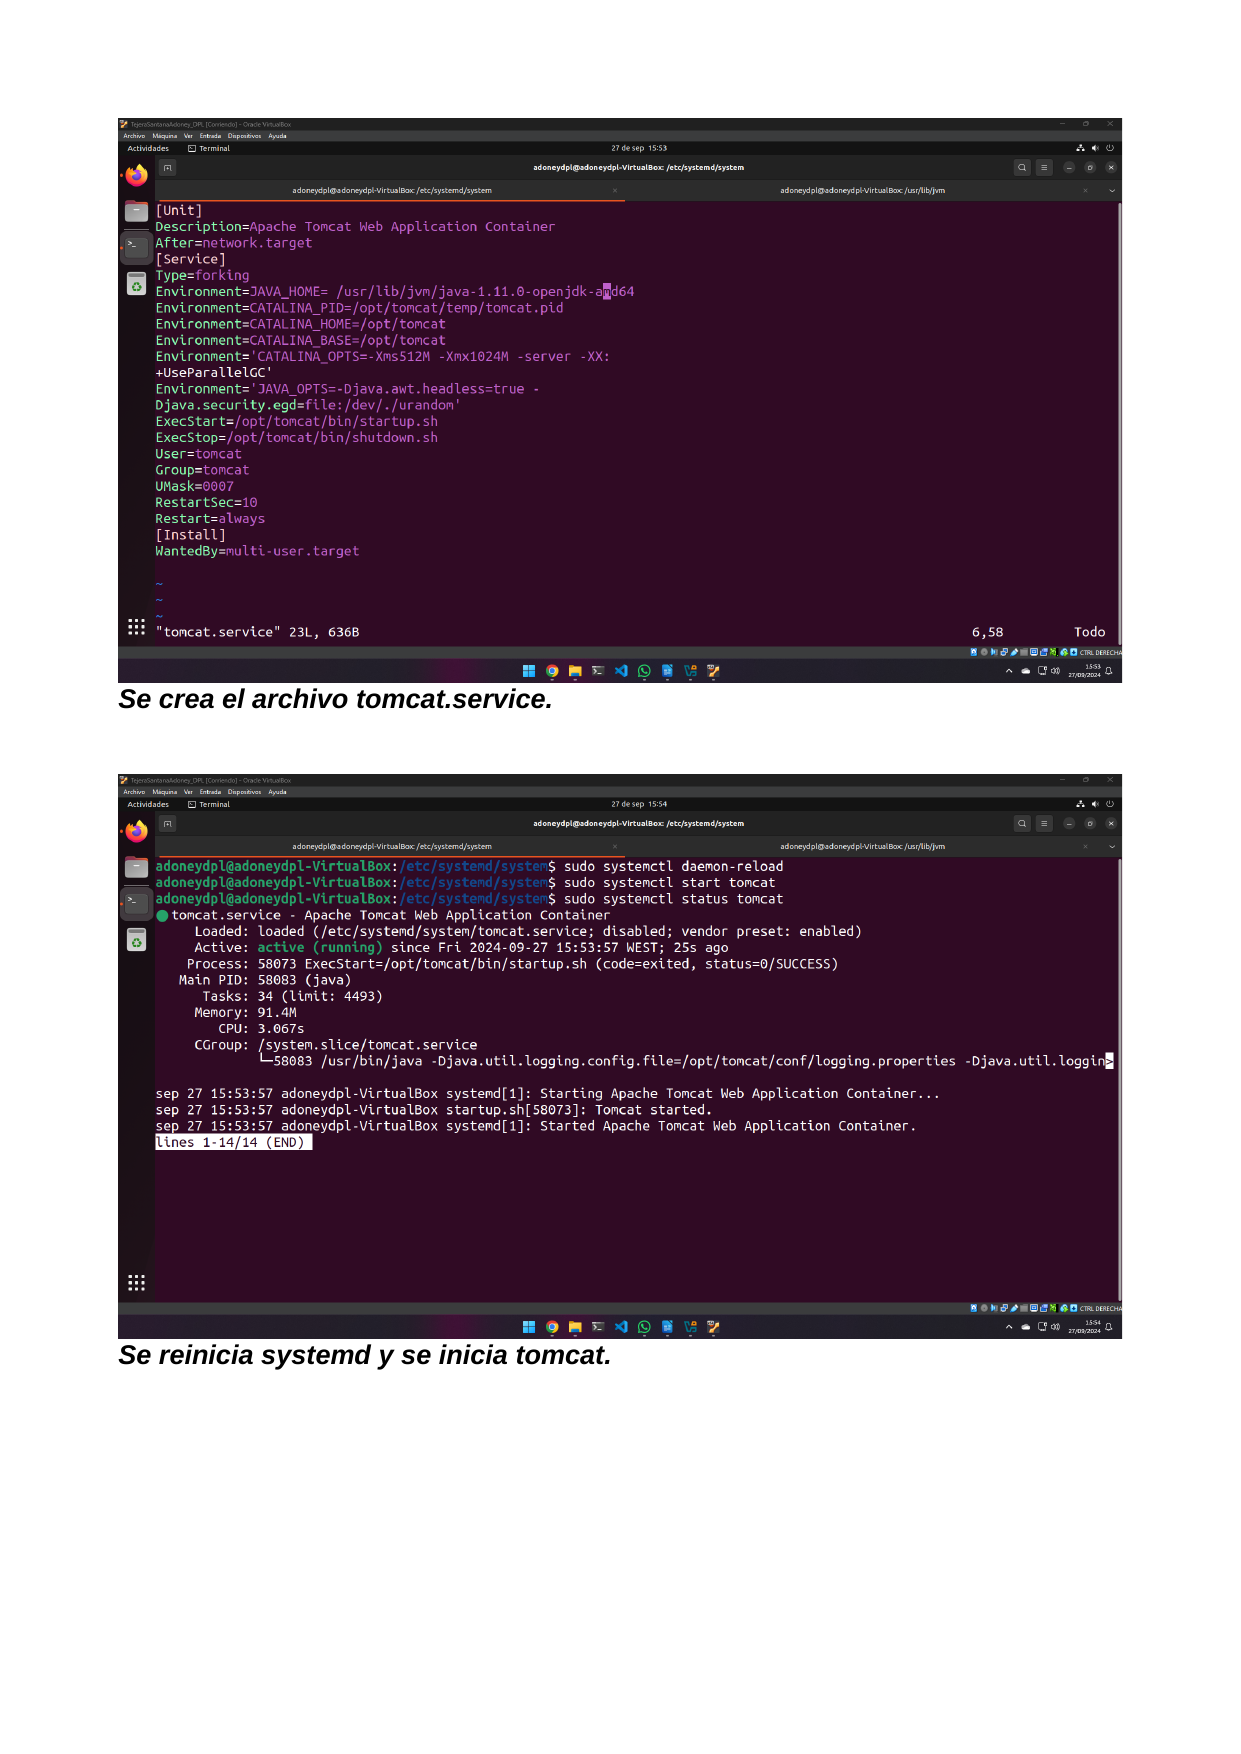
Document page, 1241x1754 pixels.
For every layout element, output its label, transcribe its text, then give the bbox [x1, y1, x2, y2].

subtitle Se crea el archivo tomcat.service. [118, 683, 1122, 714]
picture [118, 774, 1123, 1339]
picture [118, 118, 1123, 683]
subtitle Se reinicia systemd y se inicia tomcat. [118, 1339, 1122, 1370]
